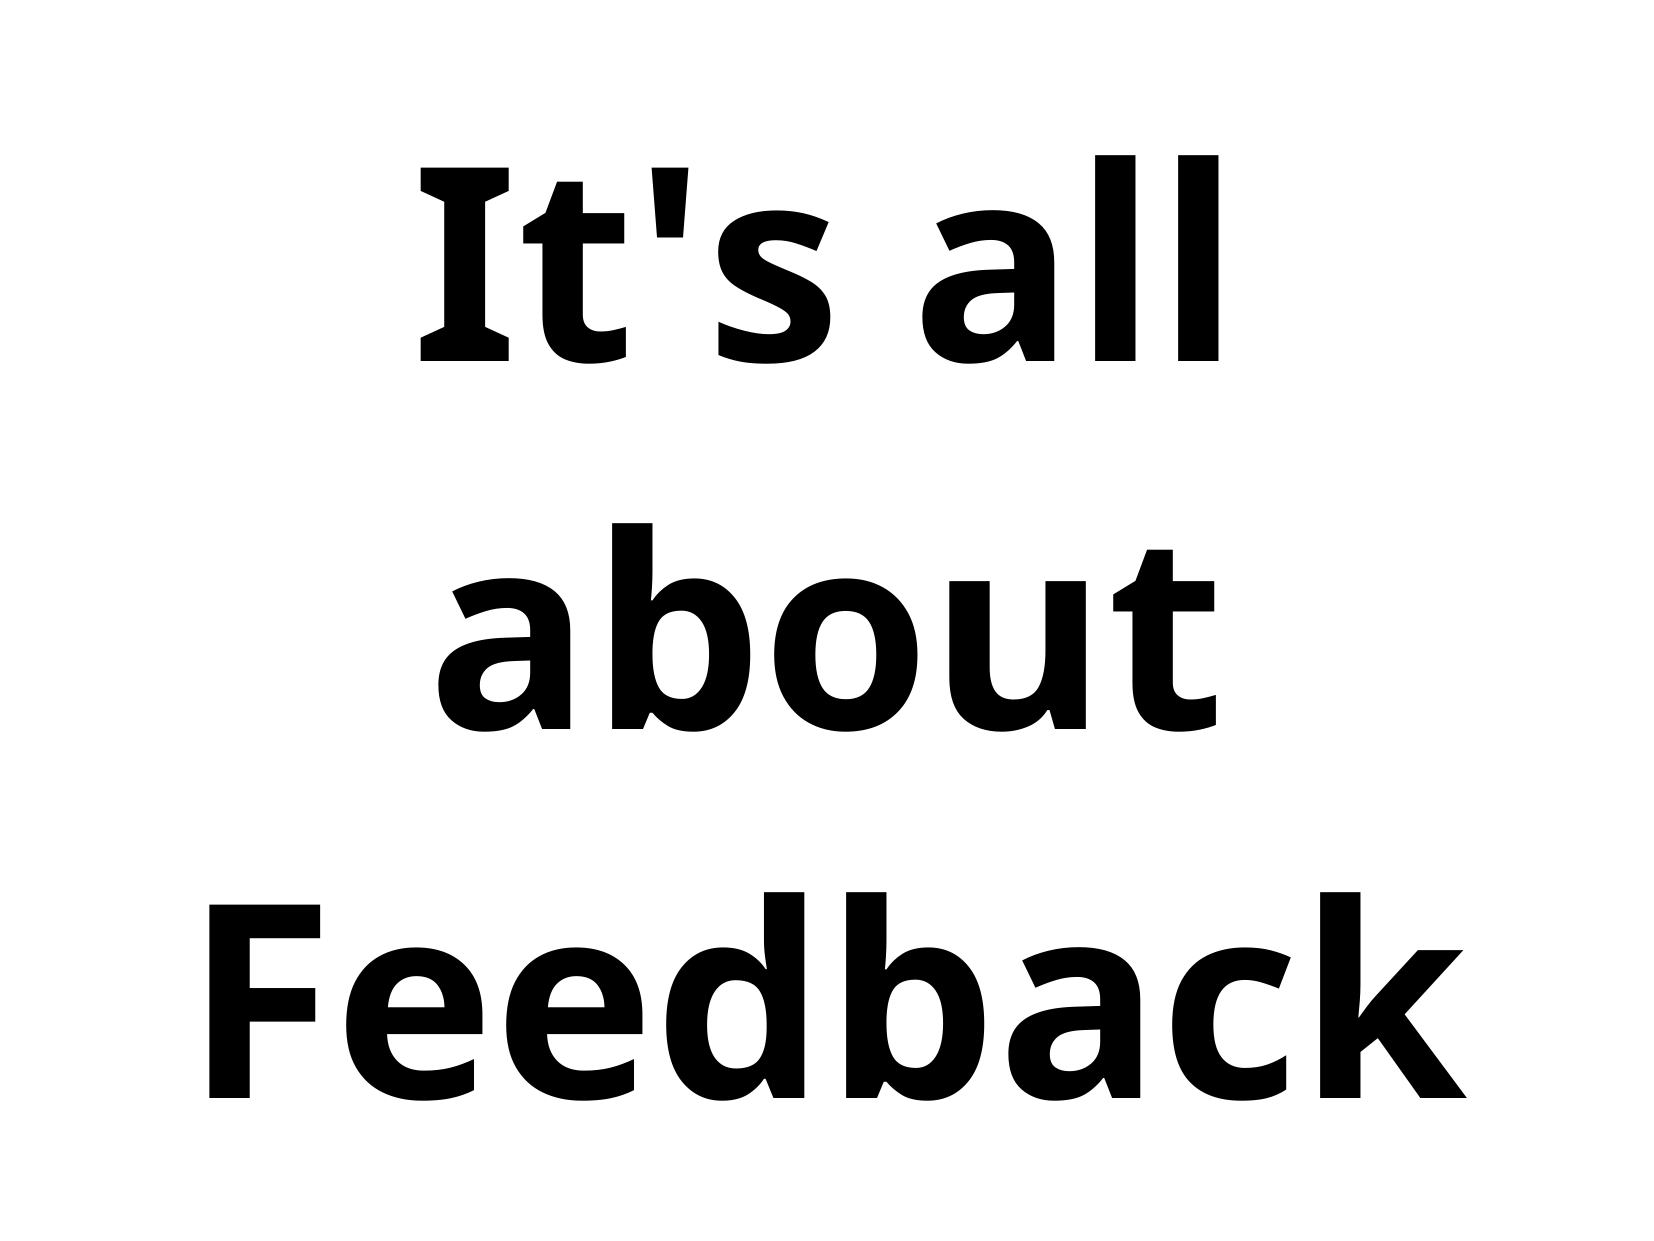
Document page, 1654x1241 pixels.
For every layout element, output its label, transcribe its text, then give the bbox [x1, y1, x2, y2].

title It's all about Feedback [82, 49, 1571, 1201]
